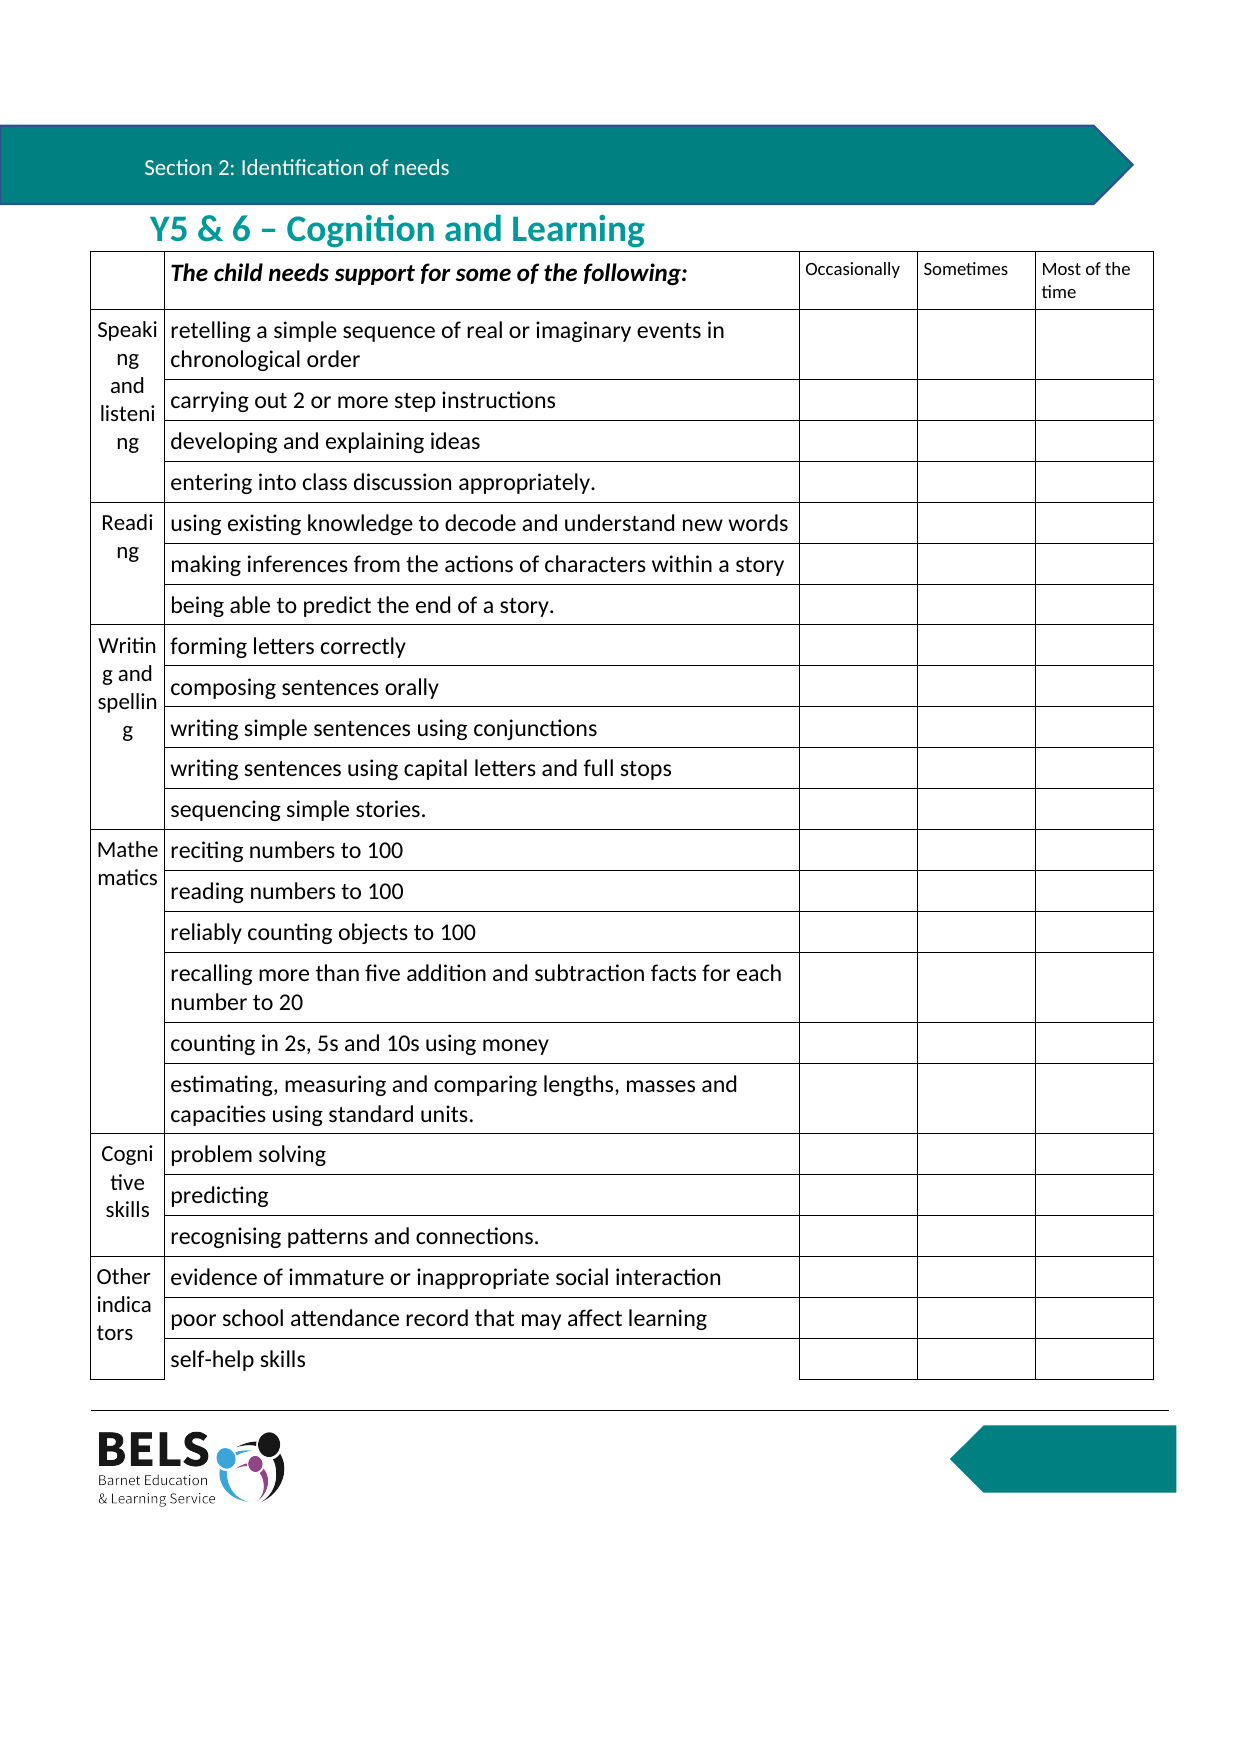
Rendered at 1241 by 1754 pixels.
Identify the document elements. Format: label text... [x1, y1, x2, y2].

table_cell [1036, 1064, 1153, 1133]
table_cell reliably counting objects to 100 [165, 912, 799, 952]
table_cell [800, 380, 917, 420]
table_cell [918, 871, 1035, 911]
table_header Occasionally [800, 252, 917, 308]
table_cell [918, 707, 1035, 747]
table_cell [918, 748, 1035, 788]
table_cell [1036, 871, 1153, 911]
table_cell Mathematics [91, 830, 164, 1133]
table_header [91, 252, 164, 308]
table_cell [918, 380, 1035, 420]
table_cell writing sentences using capital letters and full stops [165, 748, 799, 788]
table_cell poor school attendance record that may affect learning [165, 1298, 799, 1338]
table_cell [800, 1023, 917, 1063]
table_cell using existing knowledge to decode and understand new words [165, 503, 799, 542]
table_cell [1036, 912, 1153, 952]
table_cell Other indicators [91, 1257, 164, 1379]
table_cell problem solving [165, 1134, 799, 1174]
table_cell [918, 1339, 1035, 1379]
table_cell composing sentences orally [165, 666, 799, 706]
table_cell [800, 789, 917, 829]
table_cell [800, 310, 917, 379]
table_cell [918, 585, 1035, 624]
table_cell [800, 707, 917, 747]
table_cell self-help skills [165, 1339, 799, 1379]
table_cell [1036, 585, 1153, 624]
table_cell [800, 666, 917, 706]
table_cell developing and explaining ideas [165, 421, 799, 461]
table_cell [918, 503, 1035, 542]
table_cell [918, 666, 1035, 706]
table_cell reciting numbers to 100 [165, 830, 799, 870]
table_cell [918, 953, 1035, 1022]
table_cell [800, 1134, 917, 1174]
table_cell [800, 625, 917, 665]
table_header Most of the time [1036, 252, 1153, 308]
table_cell [918, 1298, 1035, 1338]
table_cell [800, 1298, 917, 1338]
table_cell [800, 462, 917, 502]
table_cell [800, 1216, 917, 1256]
table_cell forming letters correctly [165, 625, 799, 665]
table_cell [918, 1134, 1035, 1174]
table_cell [1036, 625, 1153, 665]
table_cell [1036, 953, 1153, 1022]
table_cell predicting [165, 1175, 799, 1215]
table_cell [1036, 1257, 1153, 1297]
table_cell [1036, 1175, 1153, 1215]
table_cell [918, 830, 1035, 870]
table_cell [800, 912, 917, 952]
table_cell [918, 1257, 1035, 1297]
table_cell [800, 421, 917, 461]
table_cell [1036, 1023, 1153, 1063]
table_cell [918, 544, 1035, 583]
table_cell making inferences from the actions of characters within a story [165, 544, 799, 583]
table_cell counting in 2s, 5s and 10s using money [165, 1023, 799, 1063]
table_cell carrying out 2 or more step instructions [165, 380, 799, 420]
table_header Sometimes [918, 252, 1035, 308]
table_cell estimating, measuring and comparing lengths, masses and capacities using standard units. [165, 1064, 799, 1133]
table_cell [918, 912, 1035, 952]
table_cell recalling more than five addition and subtraction facts for each number to 20 [165, 953, 799, 1022]
table_cell [1036, 789, 1153, 829]
table_cell [1036, 310, 1153, 379]
table_cell [1036, 421, 1153, 461]
table_cell recognising patterns and connections. [165, 1216, 799, 1256]
table_cell [800, 830, 917, 870]
table_cell [800, 1257, 917, 1297]
table_cell [918, 789, 1035, 829]
table_cell [918, 625, 1035, 665]
table_cell sequencing simple stories. [165, 789, 799, 829]
table_cell [800, 1339, 917, 1379]
table_cell reading numbers to 100 [165, 871, 799, 911]
table_cell [1036, 544, 1153, 583]
table_cell [800, 1175, 917, 1215]
subtitle Y5 & 6 – Cognition and Learning [150, 205, 1167, 251]
table_cell [800, 1064, 917, 1133]
table_cell [800, 748, 917, 788]
table_cell evidence of immature or inappropriate social interaction [165, 1257, 799, 1297]
table_cell Speaking and listening [91, 310, 164, 502]
table_cell [800, 544, 917, 583]
table_cell [918, 1216, 1035, 1256]
table_cell [918, 1023, 1035, 1063]
table_cell [918, 462, 1035, 502]
table_cell [918, 1064, 1035, 1133]
table_cell being able to predict the end of a story. [165, 585, 799, 624]
table_cell writing simple sentences using conjunctions [165, 707, 799, 747]
table_cell [800, 585, 917, 624]
table_cell [918, 421, 1035, 461]
table_cell [1036, 503, 1153, 542]
table_cell [800, 871, 917, 911]
table_cell [1036, 380, 1153, 420]
table_cell Cognitive skills [91, 1134, 164, 1256]
table_cell retelling a simple sequence of real or imaginary events in chronological order [165, 310, 799, 379]
table_cell entering into class discussion appropriately. [165, 462, 799, 502]
table_cell [918, 310, 1035, 379]
table_cell [1036, 1339, 1153, 1379]
table_cell Reading [91, 503, 164, 624]
table_cell [918, 1175, 1035, 1215]
table_cell [1036, 1134, 1153, 1174]
table_header The child needs support for some of the following: [165, 252, 799, 308]
table_cell [800, 953, 917, 1022]
table_cell [1036, 462, 1153, 502]
table_cell [1036, 748, 1153, 788]
table_cell Writing and spelling [91, 625, 164, 829]
table_cell [1036, 830, 1153, 870]
table_cell [1036, 666, 1153, 706]
table_cell [1036, 707, 1153, 747]
table_cell [1036, 1298, 1153, 1338]
table_cell [1036, 1216, 1153, 1256]
table_cell [800, 503, 917, 542]
